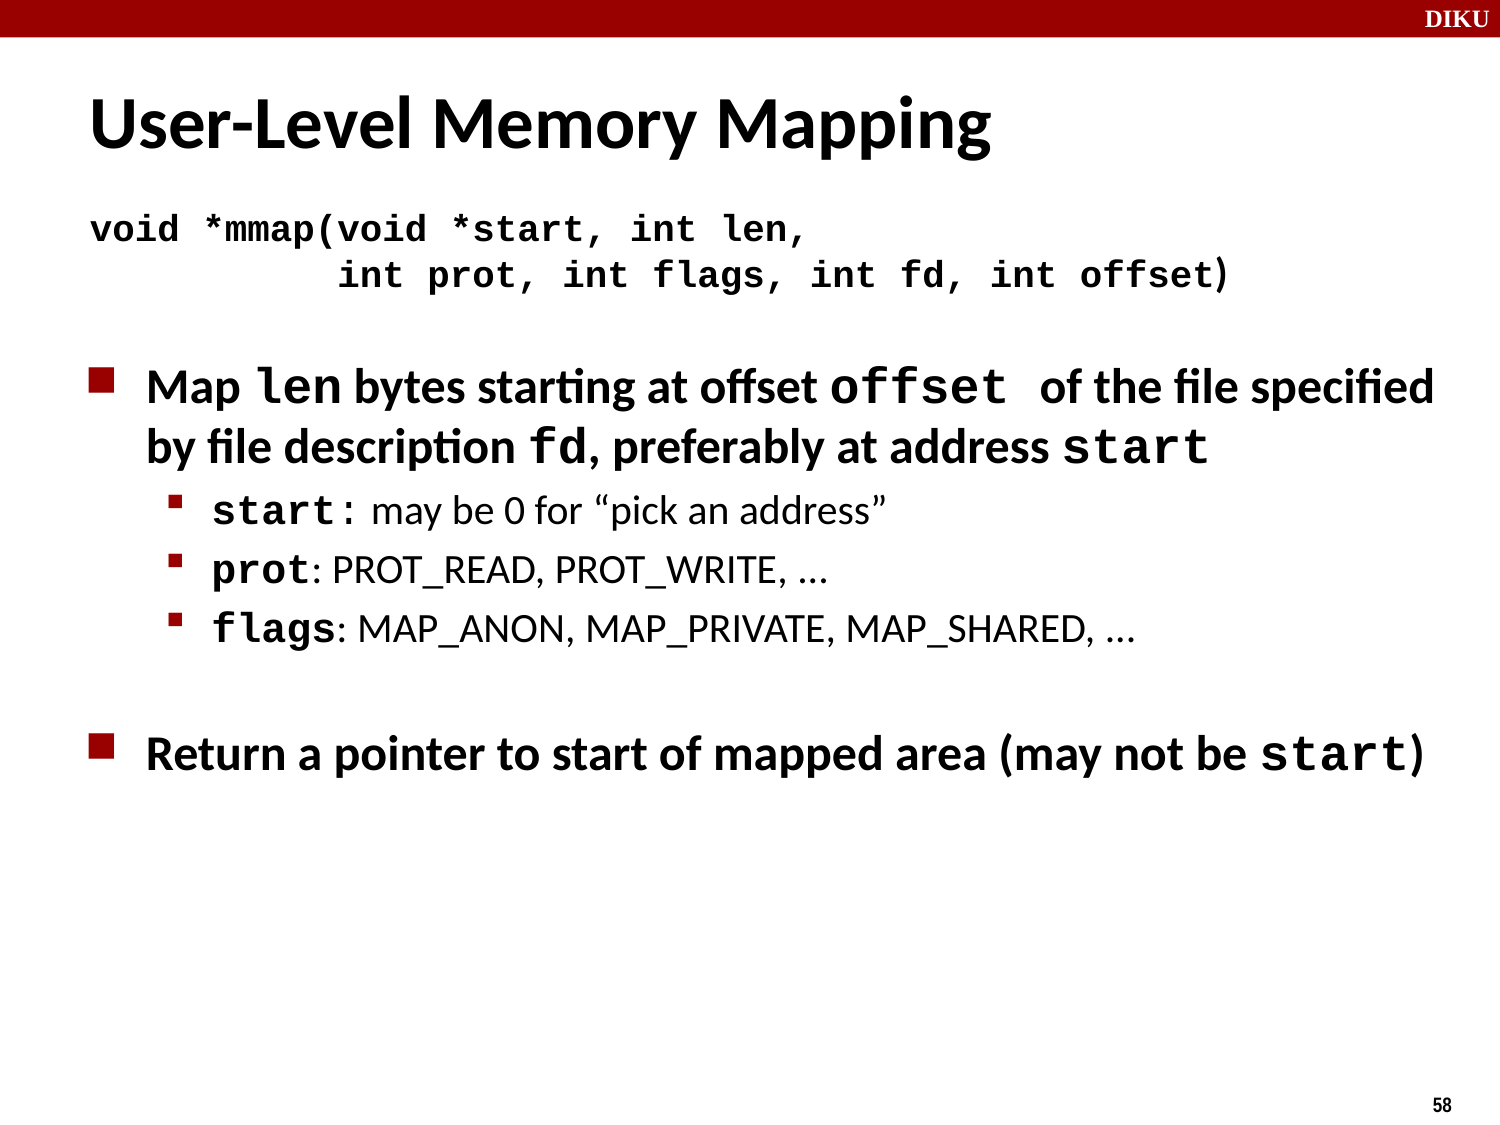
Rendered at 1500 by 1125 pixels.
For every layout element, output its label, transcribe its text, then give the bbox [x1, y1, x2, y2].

text_box User-Level Memory Mapping [74, 71, 1266, 166]
text_box void *mmap(void *start, int len, int prot, int flags, int fd, int offset) Map len bytes starting at offset offset of the file specified by file description fd, preferably at address start start: may be 0 for “pick an address” prot: PROT_READ, PROT_WRITE, ... flags: MAP_ANON, MAP_PRIVATE, MAP_SHARED, ... Return a pointer to start of mapped area (may not be start) [74, 200, 1463, 1125]
